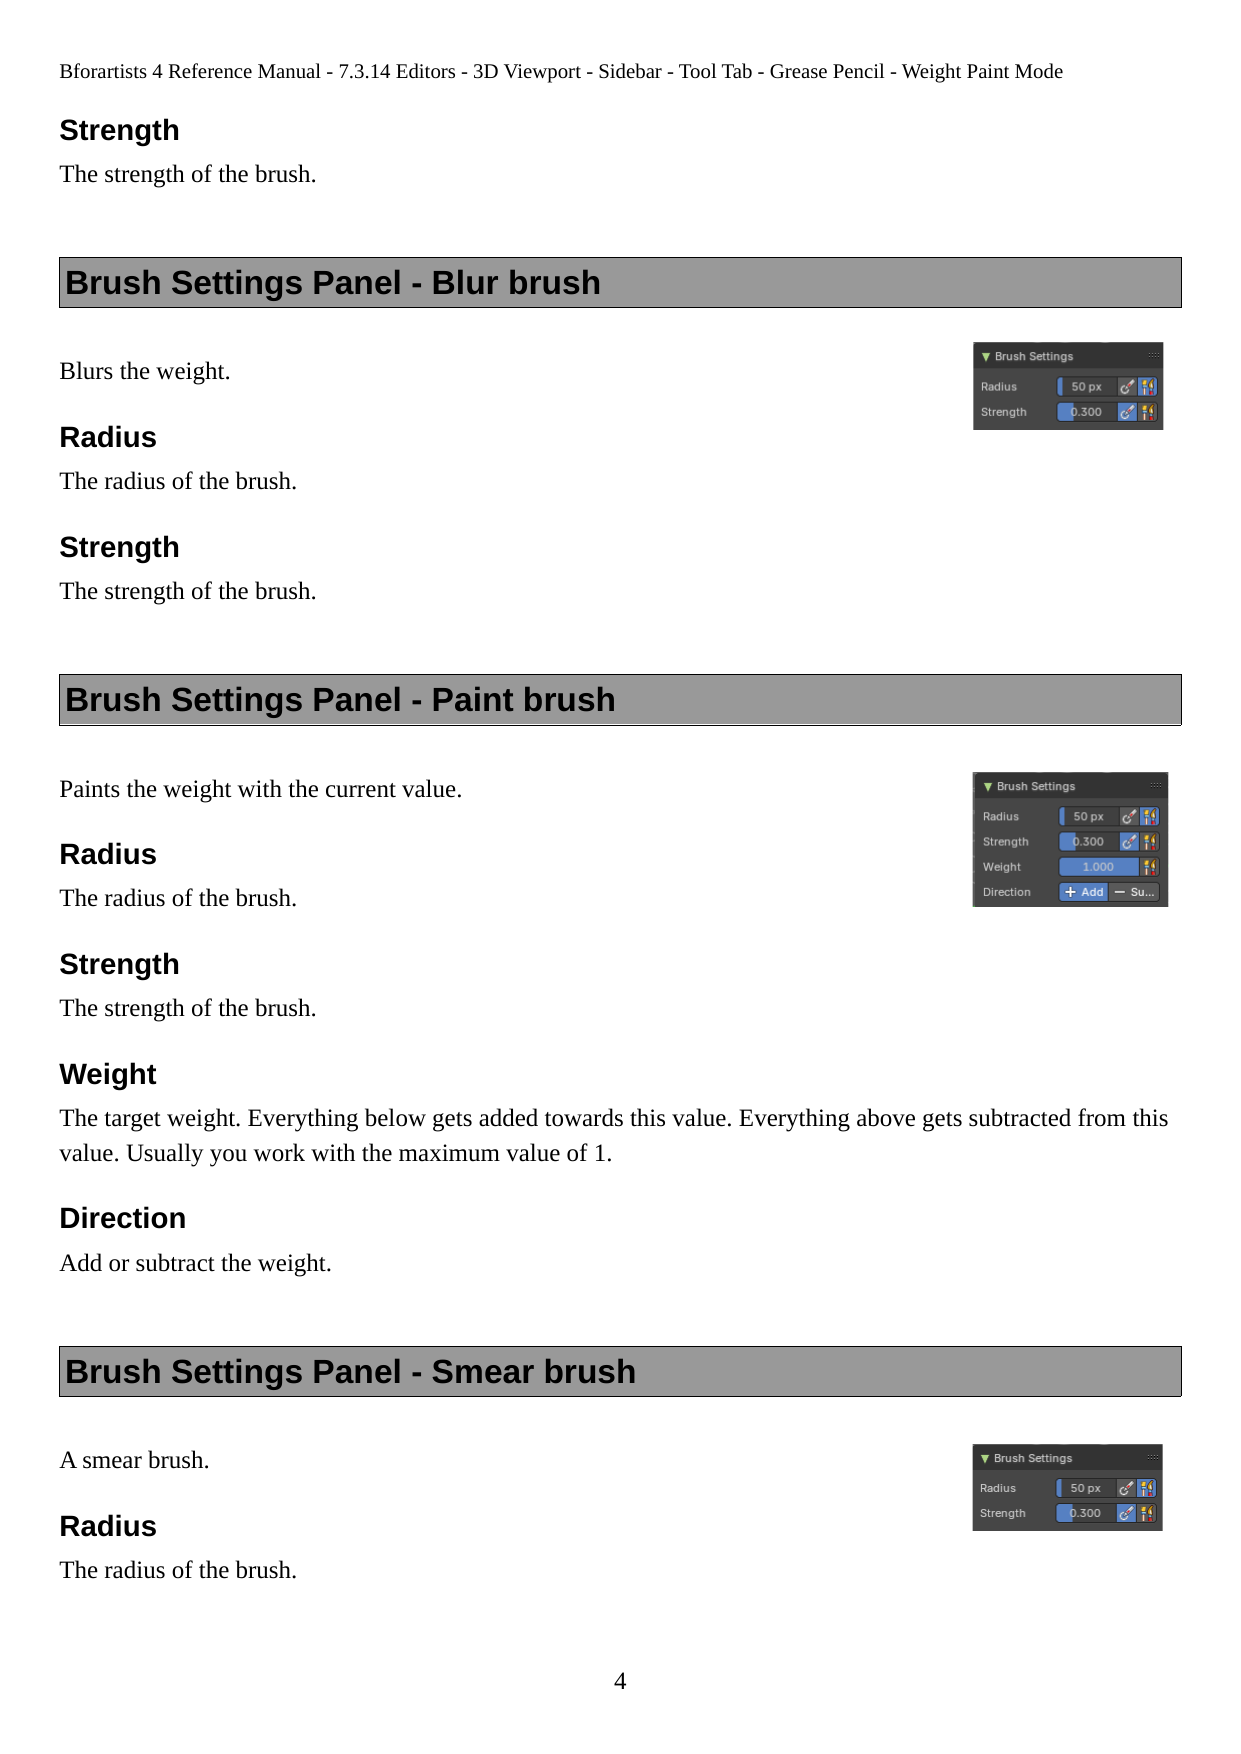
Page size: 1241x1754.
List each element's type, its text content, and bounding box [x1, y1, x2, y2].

text The strength of the brush. [59, 159, 1181, 188]
subtitle Strength [59, 530, 1181, 564]
text [1164, 356, 1181, 385]
text The radius of the brush. [59, 883, 1181, 912]
subtitle Radius [59, 420, 1181, 454]
text The target weight. Everything below gets added towards this value. Everything above gets subtracted from this value. Usually you work with the maximum value of 1. [59, 1103, 1181, 1167]
text The strength of the brush. [59, 993, 1181, 1022]
subtitle Strength [59, 113, 1181, 146]
text Add or subtract the weight. [59, 1248, 1181, 1276]
table_header Brush Settings Panel - Blur brush [60, 258, 1181, 307]
subtitle [1169, 837, 1181, 871]
text [1163, 1445, 1181, 1474]
table_header Brush Settings Panel - Smear brush [60, 1347, 1181, 1396]
text Blurs the weight. [59, 356, 973, 385]
text A smear brush. [59, 1445, 972, 1474]
text Paints the weight with the current value. [59, 774, 972, 802]
picture [973, 342, 1164, 430]
picture [972, 1444, 1163, 1531]
text The radius of the brush. [59, 466, 1181, 495]
subtitle Radius [59, 1509, 1181, 1543]
subtitle Weight [59, 1057, 1181, 1091]
picture [972, 772, 1169, 907]
subtitle Direction [59, 1201, 1181, 1235]
subtitle Strength [59, 947, 1181, 981]
text The radius of the brush. [59, 1555, 1181, 1584]
table_header Brush Settings Panel - Paint brush [60, 675, 1181, 724]
text The strength of the brush. [59, 576, 1181, 605]
subtitle Radius [59, 837, 972, 871]
